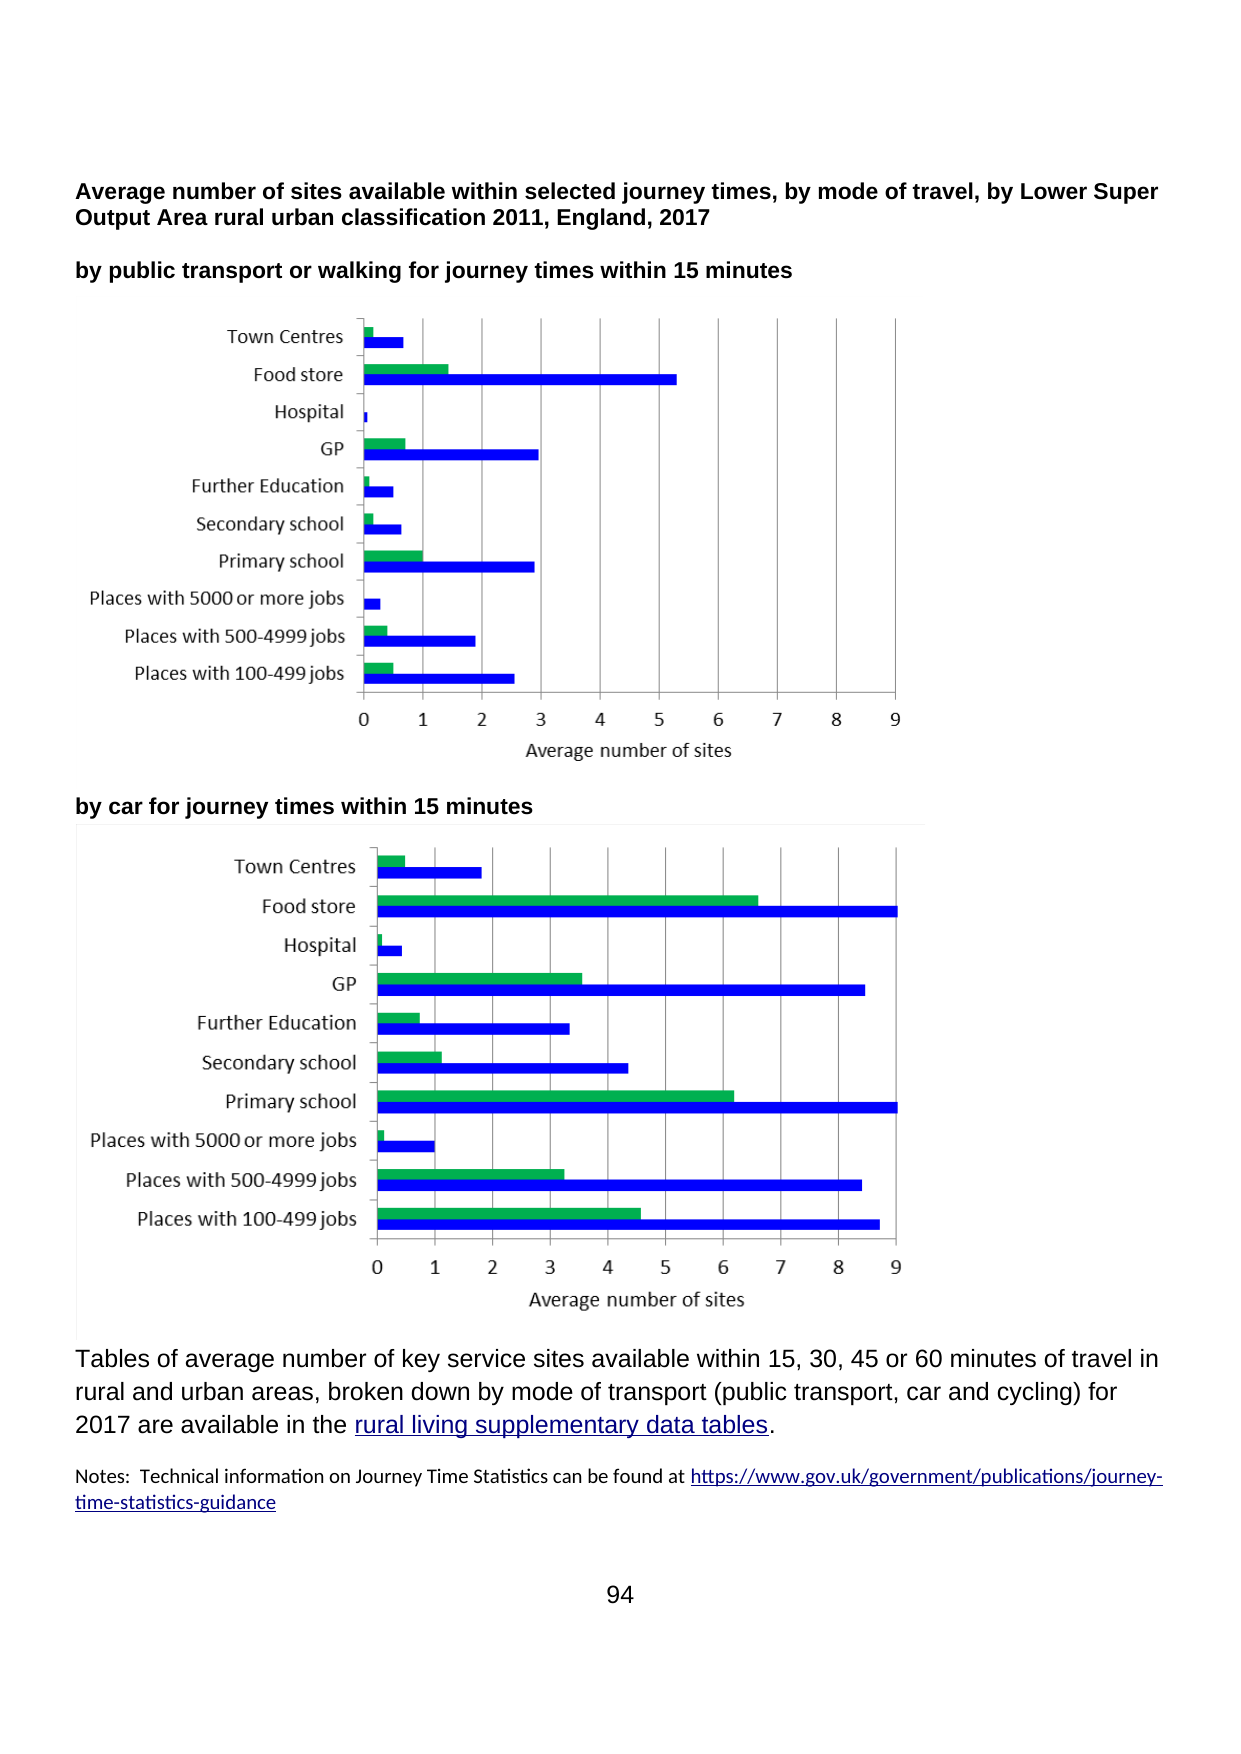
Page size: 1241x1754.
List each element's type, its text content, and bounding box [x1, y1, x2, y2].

text Notes: Technical information on Journey Time Statistics can be found at https://www.gov.uk/government/publications/journey-time-statistics-guidance [75, 1463, 1165, 1514]
text Tables of average number of key service sites available within 15, 30, 45 or 60 minutes of travel in rural and urban areas, broken down by mode of transport (public transport, car and cycling) for 2017 are available in the rural living supplementary data tables. [75, 844, 1165, 1438]
text by public transport or walking for journey times within 15 minutes [75, 257, 1165, 283]
text Average number of sites available within selected journey times, by mode of travel, by Lower Super Output Area rural urban classification 2011, England, 2017 [75, 178, 1165, 231]
text by car for journey times within 15 minutes [75, 308, 1165, 819]
